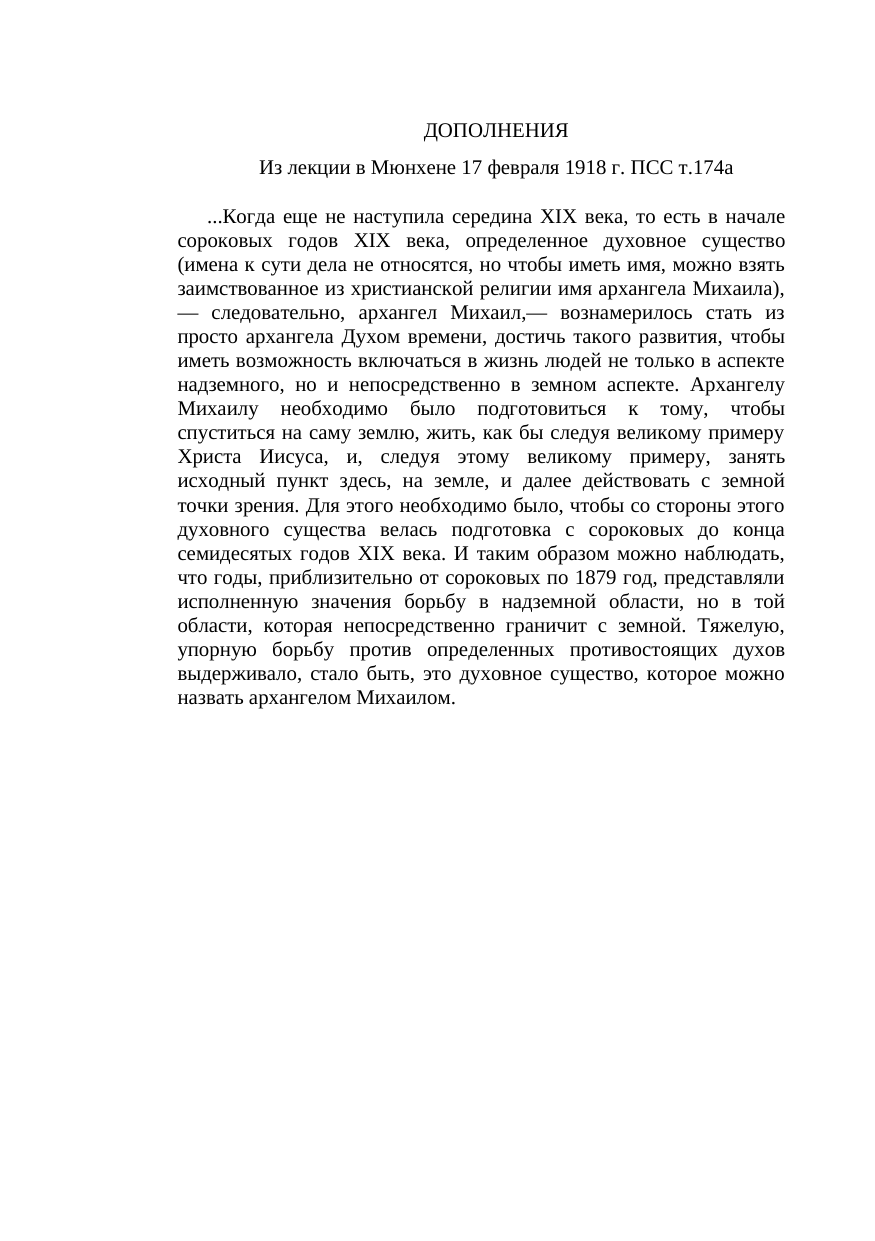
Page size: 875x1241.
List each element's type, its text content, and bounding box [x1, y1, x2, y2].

text ДОПОЛНЕНИЯ [177, 118, 786, 142]
text Из лекции в Мюнхене 17 февраля 1918 г. ПСС т.174а [177, 155, 786, 179]
text ...Когда еще не наступила середина XIX века, то есть в начале сороковых годов XIX века, определенное духовное существо (имена к сути дела не относятся, но чтобы иметь имя, можно взять заимствованное из христианской религии имя архангела Михаила),— следовательно, архангел Михаил,— вознамерилось стать из просто архангела Духом времени, достичь такого развития, чтобы иметь возможность включаться в жизнь людей не только в аспекте надземного, но и непосредственно в земном аспекте. Архангелу Михаилу необходимо было подготовиться к тому, чтобы спуститься на саму землю, жить, как бы следуя великому примеру Христа Иисуса, и, следуя этому великому примеру, занять исходный пункт здесь, на земле, и далее действовать с земной точки зрения. Для этого необходимо было, чтобы со стороны этого духовного существа велась подготовка с сороковых до конца семидесятых годов XIX века. И таким образом можно наблюдать, что годы, приблизительно от сороковых по 1879 год, представляли исполненную значения борьбу в надземной области, но в той области, которая непосредственно граничит с земной. Тяжелую, упорную борьбу против определенных противостоящих духов выдерживало, стало быть, это духовное существо, которое можно назвать архангелом Михаилом. [177, 204, 786, 709]
